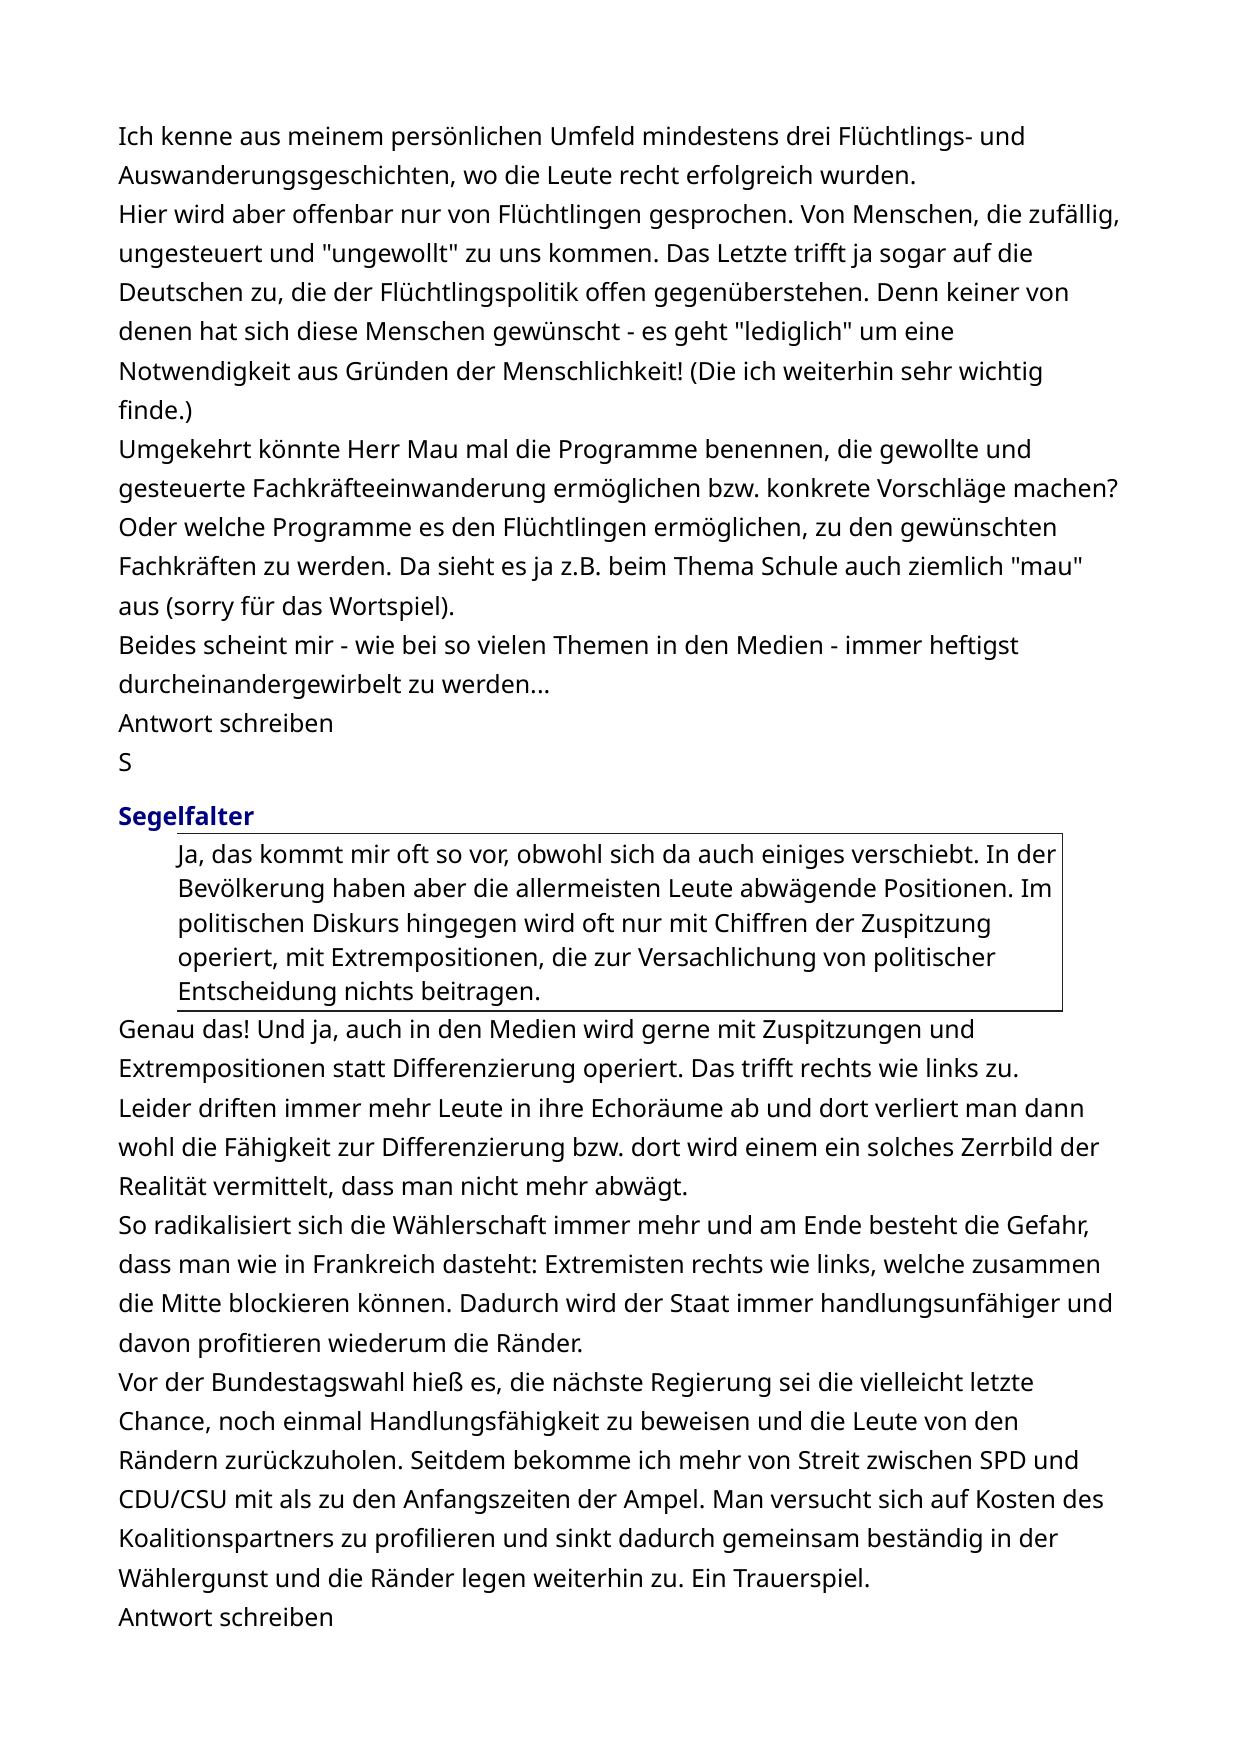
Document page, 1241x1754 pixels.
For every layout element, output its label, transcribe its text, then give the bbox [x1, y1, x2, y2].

text So radikalisiert sich die Wählerschaft immer mehr und am Ende besteht die Gefahr, dass man wie in Frankreich dasteht: Extremisten rechts wie links, welche zusammen die Mitte blockieren können. Dadurch wird der Staat immer handlungsunfähiger und davon profitieren wiederum die Ränder. [118, 1208, 1122, 1359]
text Hier wird aber offenbar nur von Flüchtlingen gesprochen. Von Menschen, die zufällig, ungesteuert und "ungewollt" zu uns kommen. Das Letzte trifft ja sogar auf die Deutschen zu, die der Flüchtlingspolitik offen gegenüberstehen. Denn keiner von denen hat sich diese Menschen gewünscht - es geht "lediglich" um eine Notwendigkeit aus Gründen der Menschlichkeit! (Die ich weiterhin sehr wichtig finde.) [118, 196, 1122, 426]
text Genau das! Und ja, auch in den Medien wird gerne mit Zuspitzungen und Extrempositionen statt Differenzierung operiert. Das trifft rechts wie links zu. [118, 1012, 1122, 1085]
text Leider driften immer mehr Leute in ihre Echoräume ab und dort verliert man dann wohl die Fähigkeit zur Differenzierung bzw. dort wird einem ein solches Zerrbild der Realität vermittelt, dass man nicht mehr abwägt. [118, 1090, 1122, 1203]
text Beides scheint mir - wie bei so vielen Themen in den Medien - immer heftigst durcheinandergewirbelt zu werden... [118, 627, 1122, 701]
text Antwort schreiben [118, 1599, 1122, 1633]
text Ja, das kommt mir oft so vor, obwohl sich da auch einiges verschiebt. In der Bevölkerung haben aber die allermeisten Leute abwägende Positionen. Im politischen Diskurs hingegen wird oft nur mit Chiffren der Zuspitzung operiert, mit Extrempositionen, die zur Versachlichung von politischer Entscheidung nichts beitragen. [177, 834, 1062, 1010]
text Oder welche Programme es den Flüchtlingen ermöglichen, zu den gewünschten Fachkräften zu werden. Da sieht es ja z.B. beim Thema Schule auch ziemlich "mau" aus (sorry für das Wortspiel). [118, 510, 1122, 622]
text S [118, 745, 1122, 779]
text Ich kenne aus meinem persönlichen Umfeld mindestens drei Flüchtlings- und Auswanderungsgeschichten, wo die Leute recht erfolgreich wurden. [118, 118, 1122, 191]
text Umgekehrt könnte Herr Mau mal die Programme benennen, die gewollte und gesteuerte Fachkräfteeinwanderung ermöglichen bzw. konkrete Vorschläge machen? [118, 431, 1122, 505]
text Vor der Bundestagswahl hieß es, die nächste Regierung sei die vielleicht letzte Chance, noch einmal Handlungsfähigkeit zu beweisen und die Leute von den Rändern zurückzuholen. Seitdem bekomme ich mehr von Streit zwischen SPD und CDU/CSU mit als zu den Anfangszeiten der Ampel. Man versucht sich auf Kosten des Koalitionspartners zu profilieren und sinkt dadurch gemeinsam beständig in der Wählergunst und die Ränder legen weiterhin zu. Ein Trauerspiel. [118, 1364, 1122, 1594]
text Antwort schreiben [118, 706, 1122, 740]
subtitle Segelfalter [118, 798, 1122, 833]
